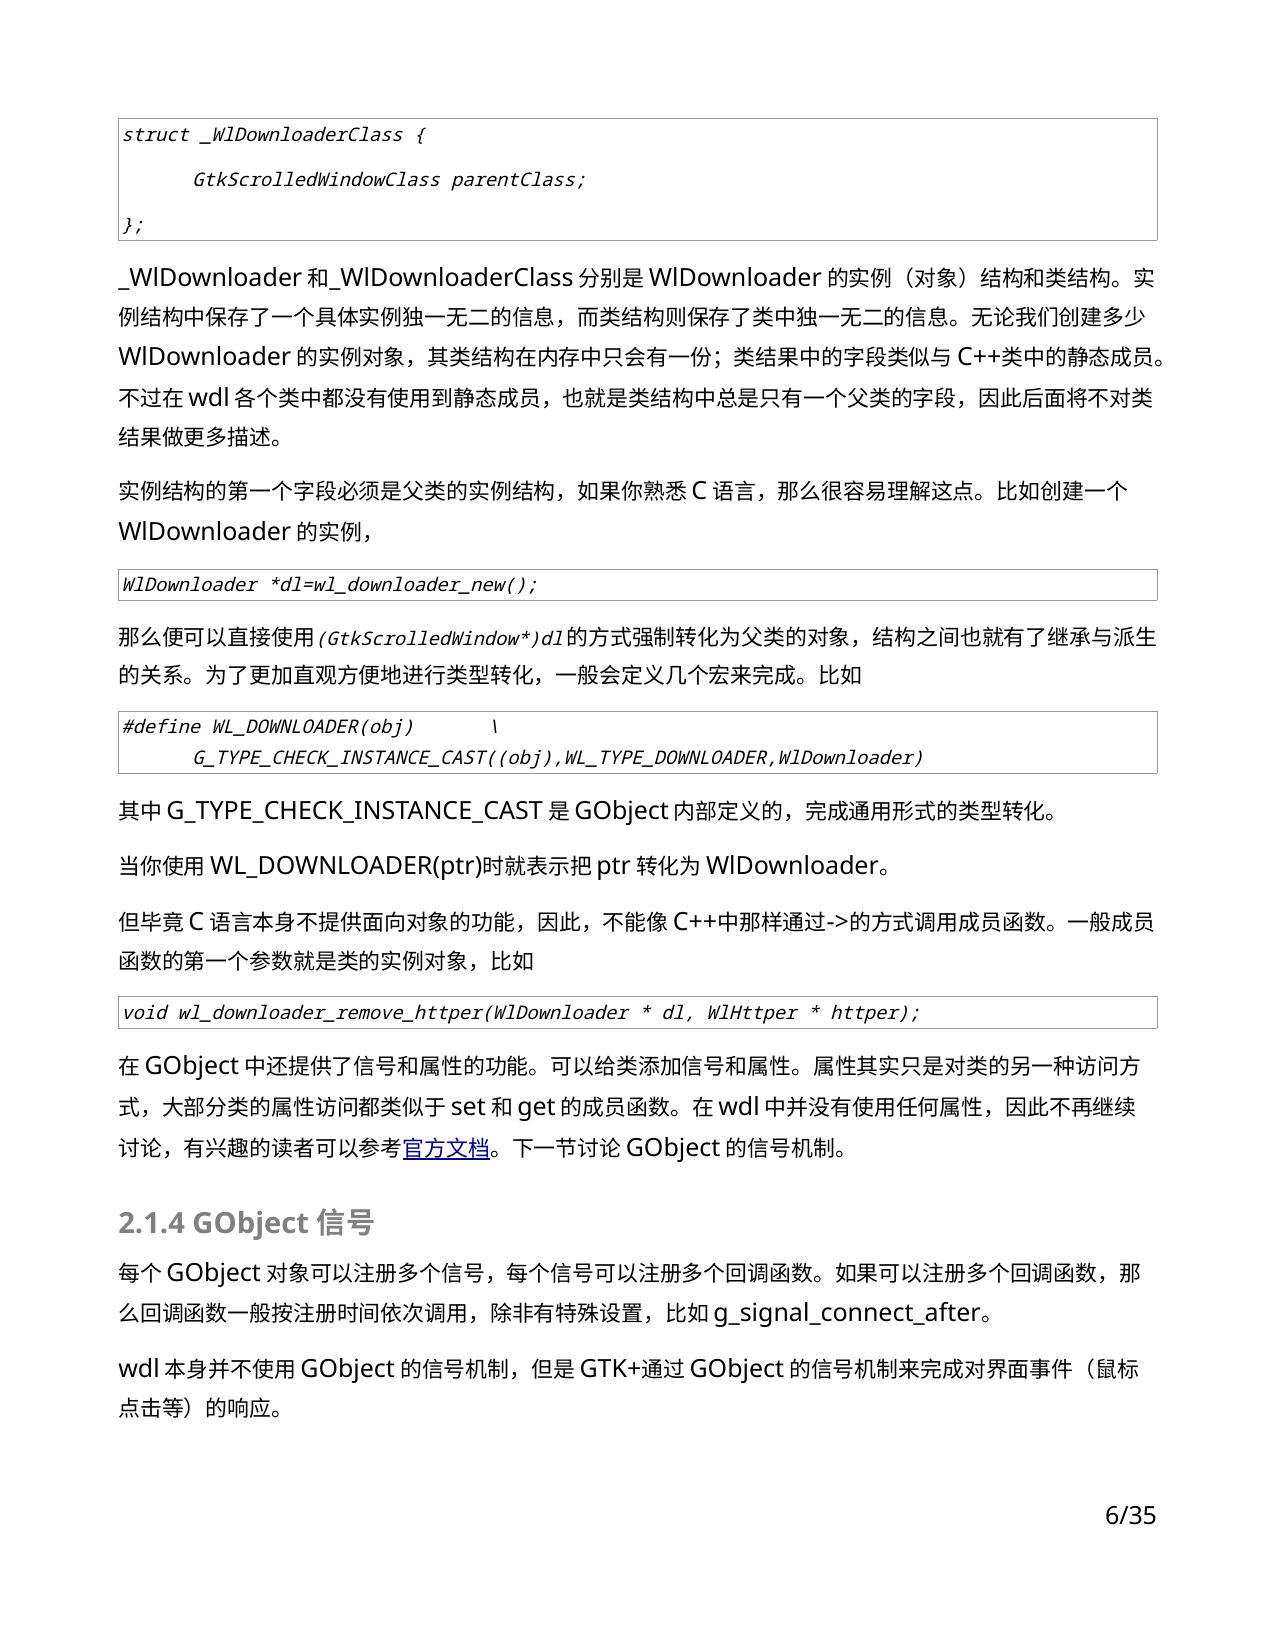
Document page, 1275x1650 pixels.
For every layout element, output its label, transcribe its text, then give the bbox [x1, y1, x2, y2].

text 其中G_TYPE_CHECK_INSTANCE_CAST是GObject内部定义的，完成通用形式的类型转化。 [118, 793, 1157, 827]
text 当你使用WL_DOWNLOADER(ptr)时就表示把ptr转化为WlDownloader。 [118, 848, 1157, 882]
text _WlDownloader和_WlDownloaderClass分别是WlDownloader的实例（对象）结构和类结构。实例结构中保存了一个具体实例独一无二的信息，而类结构则保存了类中独一无二的信息。无论我们创建多少WlDownloader的实例对象，其类结构在内存中只会有一份；类结果中的字段类似与C++类中的静态成员。不过在wdl各个类中都没有使用到静态成员，也就是类结构中总是只有一个父类的字段，因此后面将不对类结果做更多描述。 [118, 260, 1157, 452]
text 在GObject中还提供了信号和属性的功能。可以给类添加信号和属性。属性其实只是对类的另一种访问方式，大部分类的属性访问都类似于set和get的成员函数。在wdl中并没有使用任何属性，因此不再继续讨论，有兴趣的读者可以参考官方文档。下一节讨论GObject的信号机制。 [118, 1048, 1157, 1163]
text }; [119, 208, 1157, 240]
text 每个GObject对象可以注册多个信号，每个信号可以注册多个回调函数。如果可以注册多个回调函数，那么回调函数一般按注册时间依次调用，除非有特殊设置，比如g_signal_connect_after。 [118, 1254, 1157, 1329]
text 实例结构的第一个字段必须是父类的实例结构，如果你熟悉C语言，那么很容易理解这点。比如创建一个WlDownloader的实例， [118, 472, 1157, 547]
text GtkScrolledWindowClass parentClass; [119, 163, 1157, 192]
text 那么便可以直接使用(GtkScrolledWindow*)dl的方式强制转化为父类的对象，结构之间也就有了继承与派生的关系。为了更加直观方便地进行类型转化，一般会定义几个宏来完成。比如 [118, 620, 1157, 690]
text wdl本身并不使用GObject的信号机制，但是GTK+通过GObject的信号机制来完成对界面事件（鼠标点击等）的响应。 [118, 1351, 1157, 1422]
subtitle 2.1.4 GObject 信号 [118, 1199, 1157, 1242]
text struct _WlDownloaderClass { [119, 119, 1157, 147]
text void wl_downloader_remove_httper(WlDownloader * dl, WlHttper * httper); [119, 997, 1157, 1028]
text WlDownloader *dl=wl_downloader_new(); [119, 570, 1157, 600]
text #define WL_DOWNLOADER(obj) \ G_TYPE_CHECK_INSTANCE_CAST((obj),WL_TYPE_DOWNLOADER,WlDownloader) [119, 712, 1157, 773]
text 但毕竟C语言本身不提供面向对象的功能，因此，不能像C++中那样通过->的方式调用成员函数。一般成员函数的第一个参数就是类的实例对象，比如 [118, 903, 1157, 975]
